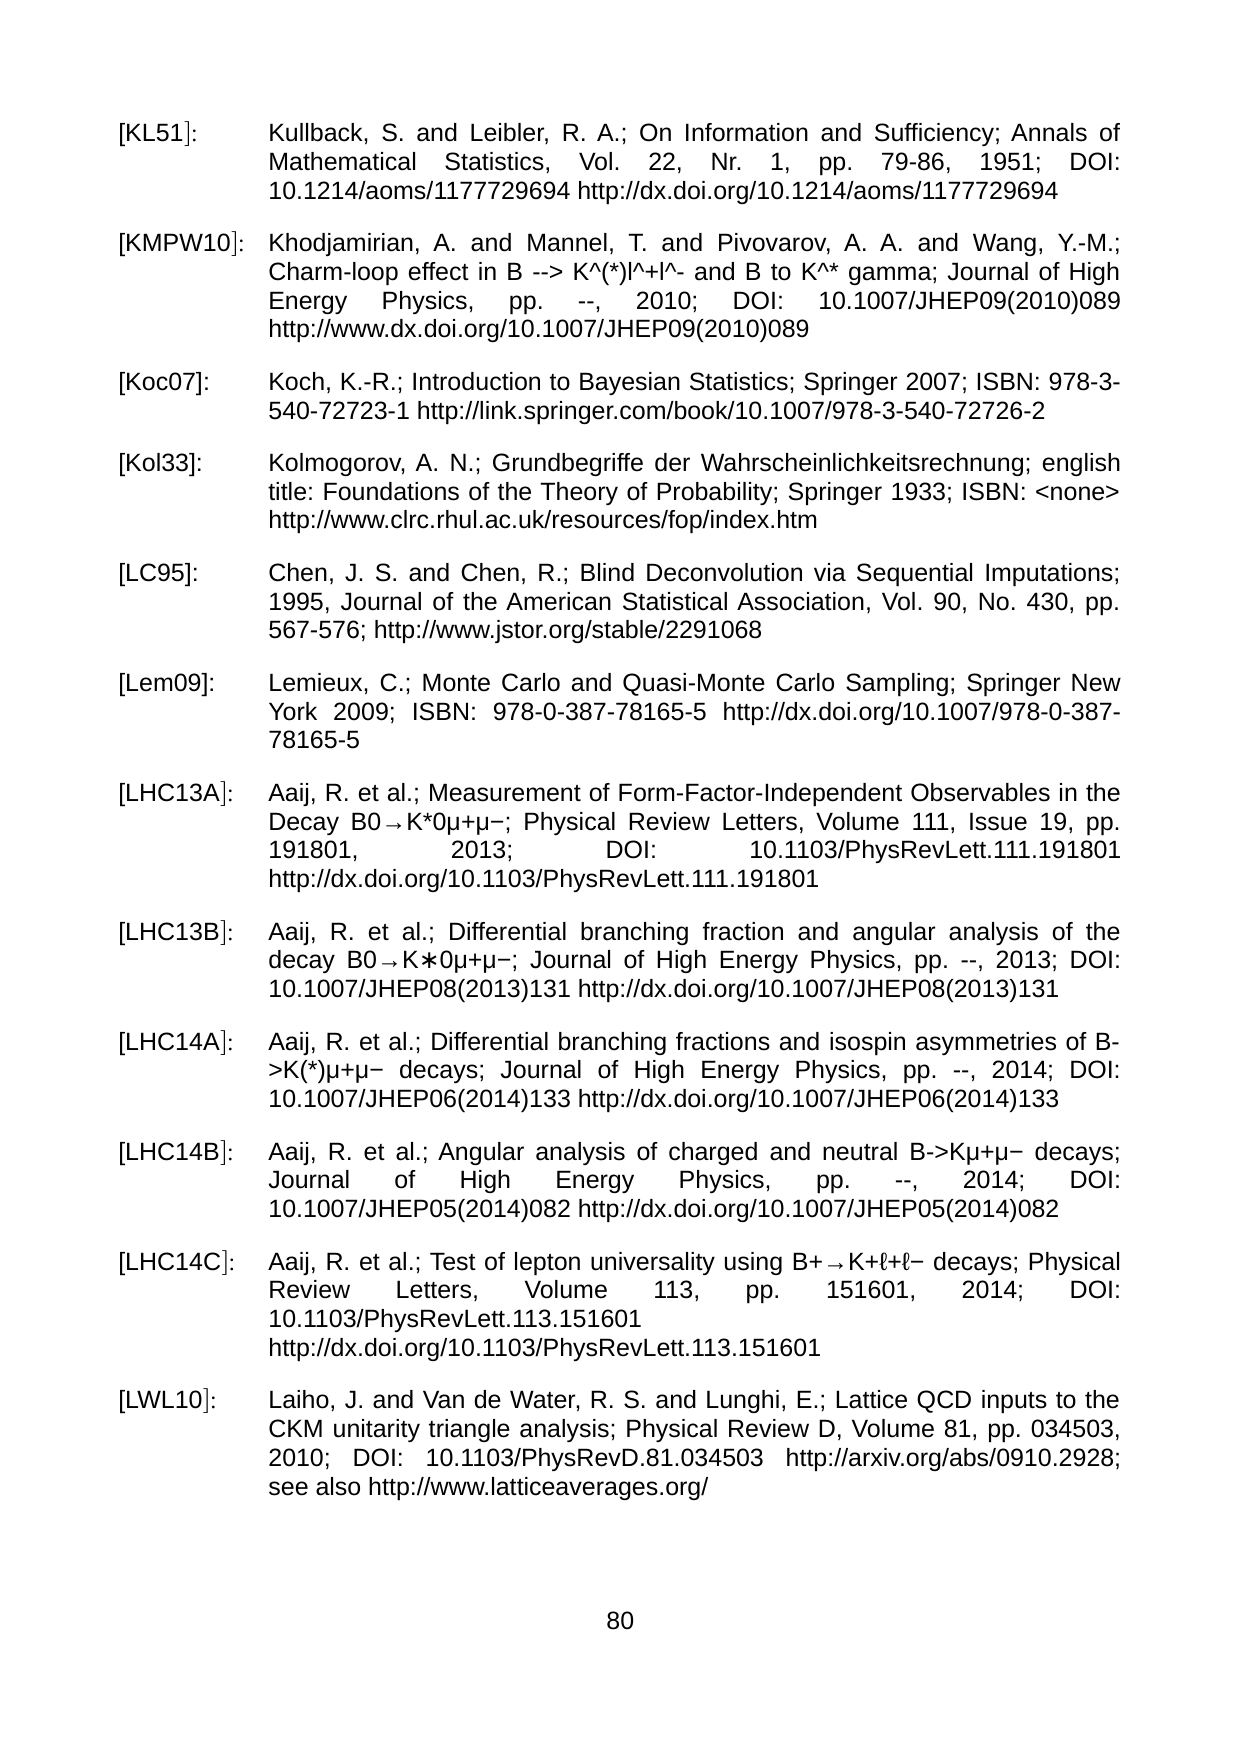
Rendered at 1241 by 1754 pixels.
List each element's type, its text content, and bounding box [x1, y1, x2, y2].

text [LWL10]: Laiho, J. and Van de Water, R. S. and Lunghi, E.; Lattice QCD inputs to the CKM unitarity triangle analysis; Physical Review D, Volume 81, pp. 034503, 2010; DOI: 10.1103/PhysRevD.81.034503 http://arxiv.org/abs/0910.2928; see also http://www.latticeaverages.org/ [118, 1385, 1122, 1500]
text [LC95]: Chen, J. S. and Chen, R.; Blind Deconvolution via Sequential Imputations; 1995, Journal of the American Statistical Association, Vol. 90, No. 430, pp. 567-576; http://www.jstor.org/stable/2291068 [118, 558, 1122, 644]
text [LHC14B]: Aaij, R. et al.; Angular analysis of charged and neutral B->Kμ+μ− decays; Journal of High Energy Physics, pp. --, 2014; DOI: 10.1007/JHEP05(2014)082 http://dx.doi.org/10.1007/JHEP05(2014)082 [118, 1136, 1122, 1223]
text [Kol33]: Kolmogorov, A. N.; Grundbegriffe der Wahrscheinlichkeitsrechnung; english title: Foundations of the Theory of Probability; Springer 1933; ISBN: <none> http://www.clrc.rhul.ac.uk/resources/fop/index.htm [118, 448, 1122, 534]
text [LHC14A]: Aaij, R. et al.; Differential branching fractions and isospin asymmetries of B->K(*)μ+μ− decays; Journal of High Energy Physics, pp. --, 2014; DOI: 10.1007/JHEP06(2014)133 http://dx.doi.org/10.1007/JHEP06(2014)133 [118, 1026, 1122, 1113]
text [LHC14C]: Aaij, R. et al.; Test of lepton universality using B+→K+ℓ+ℓ− decays; Physical Review Letters, Volume 113, pp. 151601, 2014; DOI: 10.1103/PhysRevLett.113.151601 http://dx.doi.org/10.1103/PhysRevLett.113.151601 [118, 1246, 1122, 1362]
text [Lem09]: Lemieux, C.; Monte Carlo and Quasi-Monte Carlo Sampling; Springer New York 2009; ISBN: 978-0-387-78165-5 http://dx.doi.org/10.1007/978-0-387-78165-5 [118, 668, 1122, 754]
text [LHC13B]: Aaij, R. et al.; Differential branching fraction and angular analysis of the decay B0→K∗0μ+μ−; Journal of High Energy Physics, pp. --, 2013; DOI: 10.1007/JHEP08(2013)131 http://dx.doi.org/10.1007/JHEP08(2013)131 [118, 916, 1122, 1003]
text [Koc07]: Koch, K.-R.; Introduction to Bayesian Statistics; Springer 2007; ISBN: 978-3-540-72723-1 http://link.springer.com/book/10.1007/978-3-540-72726-2 [118, 367, 1122, 424]
text [KL51]: Kullback, S. and Leibler, R. A.; On Information and Sufficiency; Annals of Mathematical Statistics, Vol. 22, Nr. 1, pp. 79-86, 1951; DOI: 10.1214/aoms/1177729694 http://dx.doi.org/10.1214/aoms/1177729694 [118, 118, 1122, 204]
text [LHC13A]: Aaij, R. et al.; Measurement of Form-Factor-Independent Observables in the Decay B0→K*0μ+μ−; Physical Review Letters, Volume 111, Issue 19, pp. 191801, 2013; DOI: 10.1103/PhysRevLett.111.191801 http://dx.doi.org/10.1103/PhysRevLett.111.191801 [118, 778, 1122, 893]
text [KMPW10]: Khodjamirian, A. and Mannel, T. and Pivovarov, A. A. and Wang, Y.-M.; Charm-loop effect in B --> K^(*)l^+l^- and B to K^* gamma; Journal of High Energy Physics, pp. --, 2010; DOI: 10.1007/JHEP09(2010)089 http://www.dx.doi.org/10.1007/JHEP09(2010)089 [118, 228, 1122, 343]
